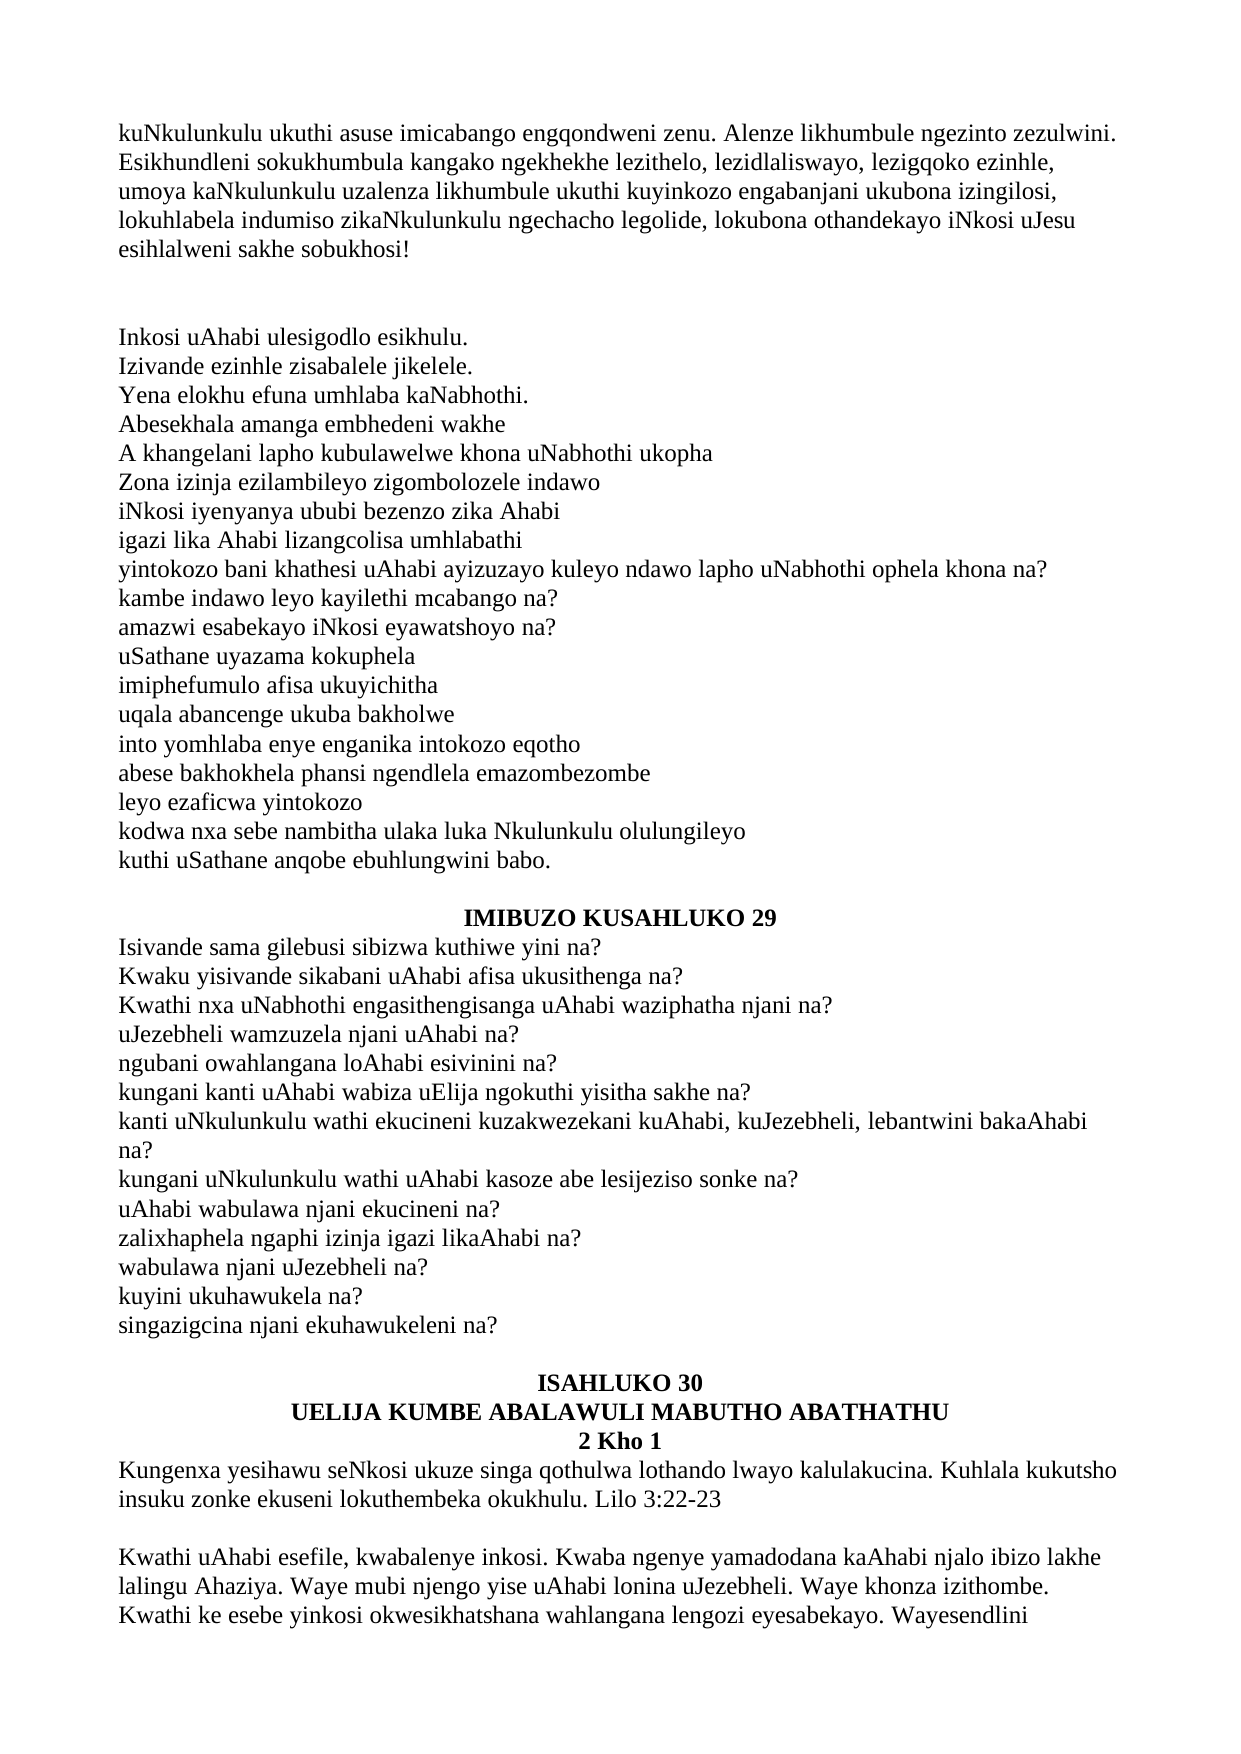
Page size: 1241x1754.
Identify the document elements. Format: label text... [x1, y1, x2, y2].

text kuNkulunkulu ukuthi asuse imicabango engqondweni zenu. Alenze likhumbule ngezinto zezulwini. Esikhundleni sokukhumbula kangako ngekhekhe lezithelo, lezidlaliswayo, lezigqoko ezinhle, umoya kaNkulunkulu uzalenza likhumbule ukuthi kuyinkozo engabanjani ukubona izingilosi, lokuhlabela indumiso zikaNkulunkulu ngechacho legolide, lokubona othandekayo iNkosi uJesu esihlalweni sakhe sobukhosi! [118, 118, 1122, 263]
text igazi lika Ahabi lizangcolisa umhlabathi [118, 525, 1122, 554]
text Izivande ezinhle zisabalele jikelele. [118, 351, 1122, 380]
text Isivande sama gilebusi sibizwa kuthiwe yini na? [118, 932, 1122, 961]
text 2 Kho 1 [118, 1426, 1122, 1455]
text wabulawa njani uJezebheli na? [118, 1252, 1122, 1281]
text Kwaku yisivande sikabani uAhabi afisa ukusithenga na? [118, 961, 1122, 990]
text into yomhlaba enye enganika intokozo eqotho [118, 728, 1122, 757]
text imiphefumulo afisa ukuyichitha [118, 670, 1122, 699]
text Abesekhala amanga embhedeni wakhe [118, 409, 1122, 438]
text IMIBUZO KUSAHLUKO 29 [118, 903, 1122, 932]
text uqala abancenge ukuba bakholwe [118, 699, 1122, 728]
text uSathane uyazama kokuphela [118, 641, 1122, 670]
text uAhabi wabulawa njani ekucineni na? [118, 1193, 1122, 1222]
text UELIJA KUMBE ABALAWULI MABUTHO ABATHATHU [118, 1397, 1122, 1426]
text zalixhaphela ngaphi izinja igazi likaAhabi na? [118, 1222, 1122, 1252]
text Zona izinja ezilambileyo zigombolozele indawo [118, 467, 1122, 496]
text leyo ezaficwa yintokozo [118, 787, 1122, 816]
text kuyini ukuhawukela na? [118, 1281, 1122, 1310]
text Kungenxa yesihawu seNkosi ukuze singa qothulwa lothando lwayo kalulakucina. Kuhlala kukutsho insuku zonke ekuseni lokuthembeka okukhulu. Lilo 3:22-23 [118, 1455, 1122, 1513]
text kungani uNkulunkulu wathi uAhabi kasoze abe lesijeziso sonke na? [118, 1164, 1122, 1193]
text ngubani owahlangana loAhabi esivinini na? [118, 1048, 1122, 1077]
text singazigcina njani ekuhawukeleni na? [118, 1310, 1122, 1339]
text ISAHLUKO 30 [118, 1368, 1122, 1397]
text A khangelani lapho kubulawelwe khona uNabhothi ukopha [118, 438, 1122, 467]
text uJezebheli wamzuzela njani uAhabi na? [118, 1019, 1122, 1048]
text Kwathi uAhabi esefile, kwabalenye inkosi. Kwaba ngenye yamadodana kaAhabi njalo ibizo lakhe lalingu Ahaziya. Waye mubi njengo yise uAhabi lonina uJezebheli. Waye khonza izithombe. [118, 1542, 1122, 1600]
text iNkosi iyenyanya ububi bezenzo zika Ahabi [118, 496, 1122, 525]
text Inkosi uAhabi ulesigodlo esikhulu. [118, 322, 1122, 351]
text kambe indawo leyo kayilethi mcabango na? [118, 583, 1122, 612]
text yintokozo bani khathesi uAhabi ayizuzayo kuleyo ndawo lapho uNabhothi ophela khona na? [118, 554, 1122, 583]
text kuthi uSathane anqobe ebuhlungwini babo. [118, 845, 1122, 874]
text Yena elokhu efuna umhlaba kaNabhothi. [118, 380, 1122, 409]
text amazwi esabekayo iNkosi eyawatshoyo na? [118, 612, 1122, 641]
text Kwathi nxa uNabhothi engasithengisanga uAhabi waziphatha njani na? [118, 990, 1122, 1019]
text Kwathi ke esebe yinkosi okwesikhatshana wahlangana lengozi eyesabekayo. Wayesendlini [118, 1600, 1122, 1629]
text kanti uNkulunkulu wathi ekucineni kuzakwezekani kuAhabi, kuJezebheli, lebantwini bakaAhabi na? [118, 1106, 1122, 1164]
text kodwa nxa sebe nambitha ulaka luka Nkulunkulu olulungileyo [118, 816, 1122, 845]
text kungani kanti uAhabi wabiza uElija ngokuthi yisitha sakhe na? [118, 1077, 1122, 1106]
text abese bakhokhela phansi ngendlela emazombezombe [118, 757, 1122, 787]
